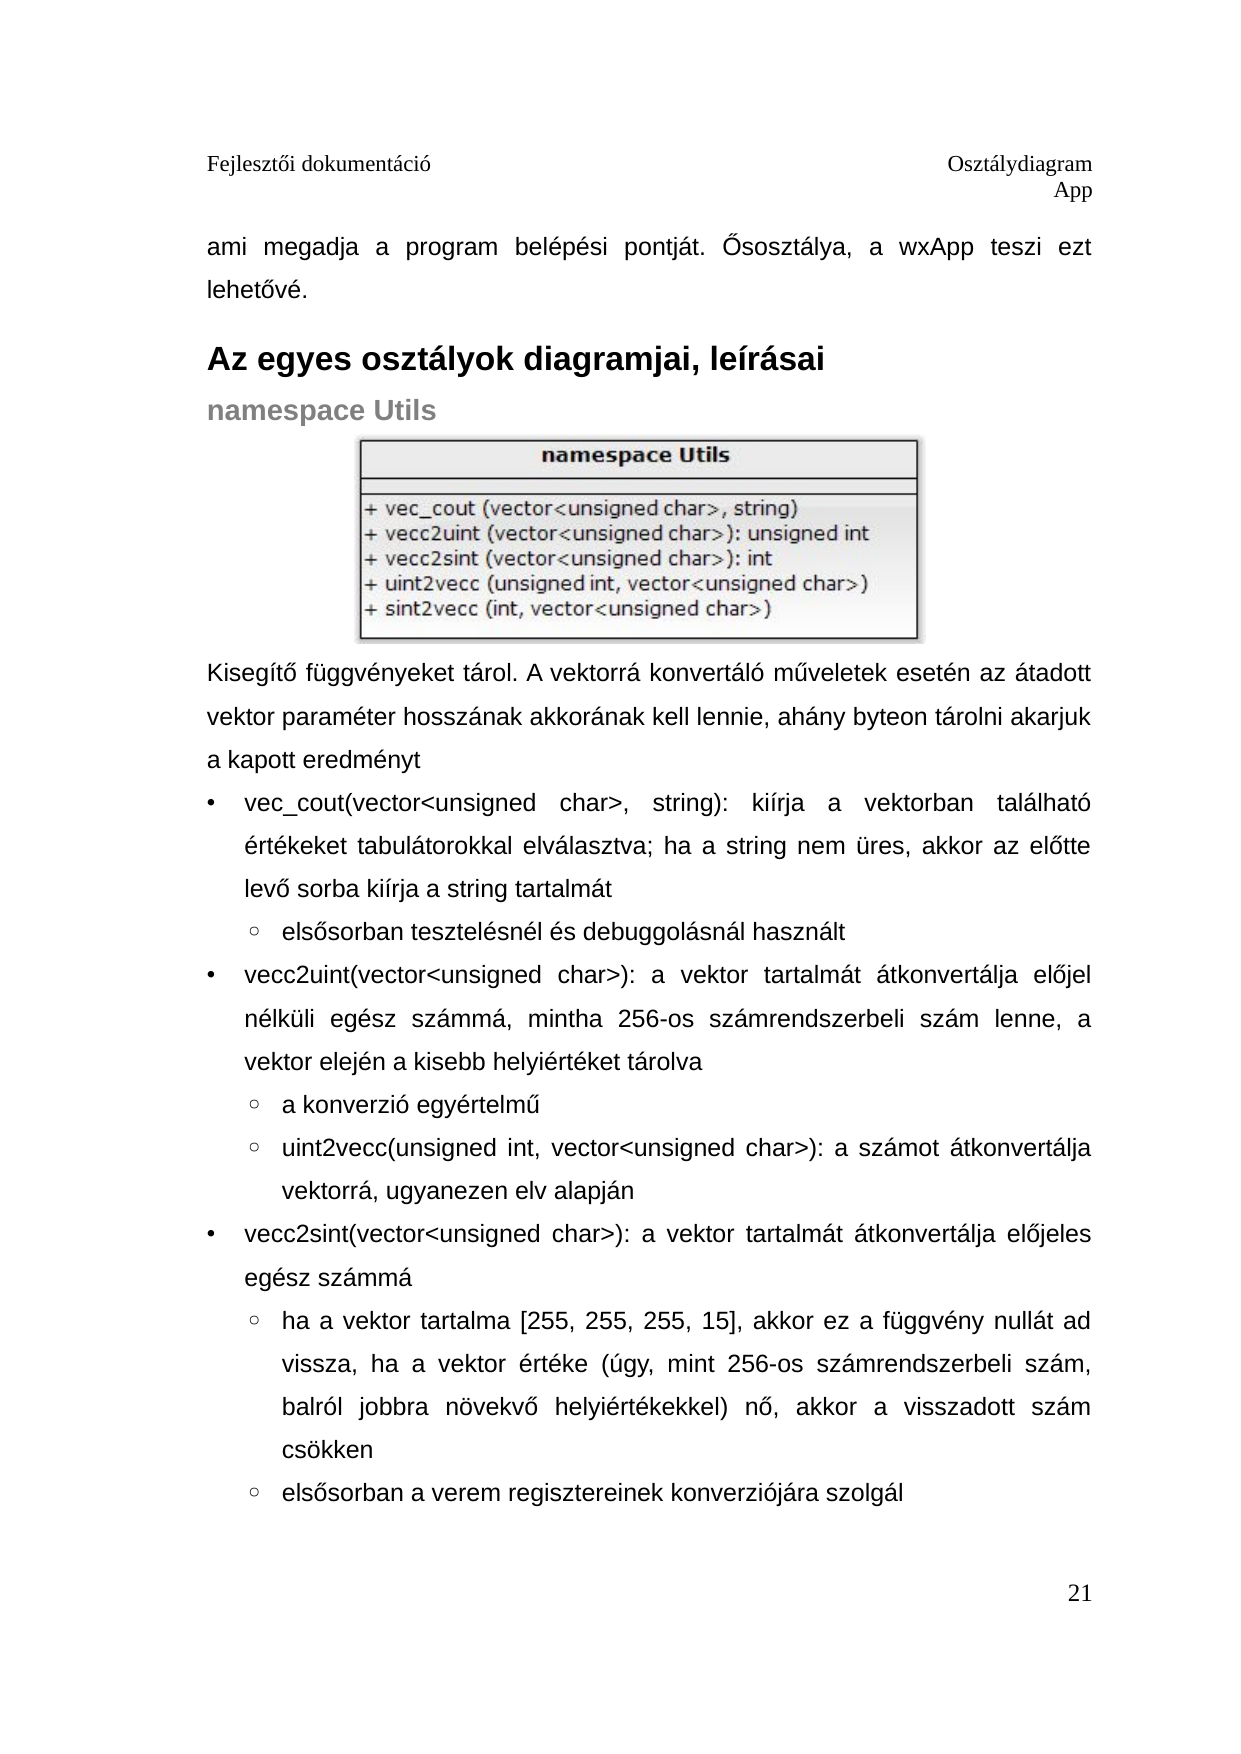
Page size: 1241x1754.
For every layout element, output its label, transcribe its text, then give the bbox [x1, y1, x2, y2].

list ha a vektor tartalma [255, 255, 255, 15], akkor ez a függvény nullát ad vissza, ha a vektor értéke (úgy, mint 256-os számrendszerbeli szám, balról jobbra növekvő helyiértékekkel) nő, akkor a visszadott szám csökken [244, 1306, 1093, 1464]
list elsősorban a verem regisztereinek konverziójára szolgál [244, 1478, 1093, 1507]
list vec_cout(vector<unsigned char>, string): kiírja a vektorban található értékeket tabulátorokkal elválasztva; ha a string nem üres, akkor az előtte levő sorba kiírja a string tartalmát [207, 788, 1093, 903]
list elsősorban tesztelésnél és debuggolásnál használt [244, 917, 1093, 946]
subtitle Az egyes osztályok diagramjai, leírásai [207, 339, 1093, 378]
list vecc2uint(vector<unsigned char>): a vektor tartalmát átkonvertálja előjel nélküli egész számmá, mintha 256-os számrendszerbeli szám lenne, a vektor elején a kisebb helyiértéket tárolva [207, 960, 1093, 1076]
list a konverzió egyértelmű [244, 1090, 1093, 1119]
text Kisegítő függvényeket tárol. A vektorrá konvertáló műveletek esetén az átadott vektor paraméter hosszának akkorának kell lennie, ahány byteon tárolni akarjuk a kapott eredményt [207, 644, 1093, 773]
subtitle namespace Utils [207, 392, 1093, 426]
picture [354, 434, 926, 644]
list uint2vecc(unsigned int, vector<unsigned char>): a számot átkonvertálja vektorrá, ugyanezen elv alapján [244, 1133, 1093, 1205]
list vecc2sint(vector<unsigned char>): a vektor tartalmát átkonvertálja előjeles egész számmá [207, 1219, 1093, 1291]
text ami megadja a program belépési pontját. Ősosztálya, a wxApp teszi ezt lehetővé. [207, 232, 1093, 304]
